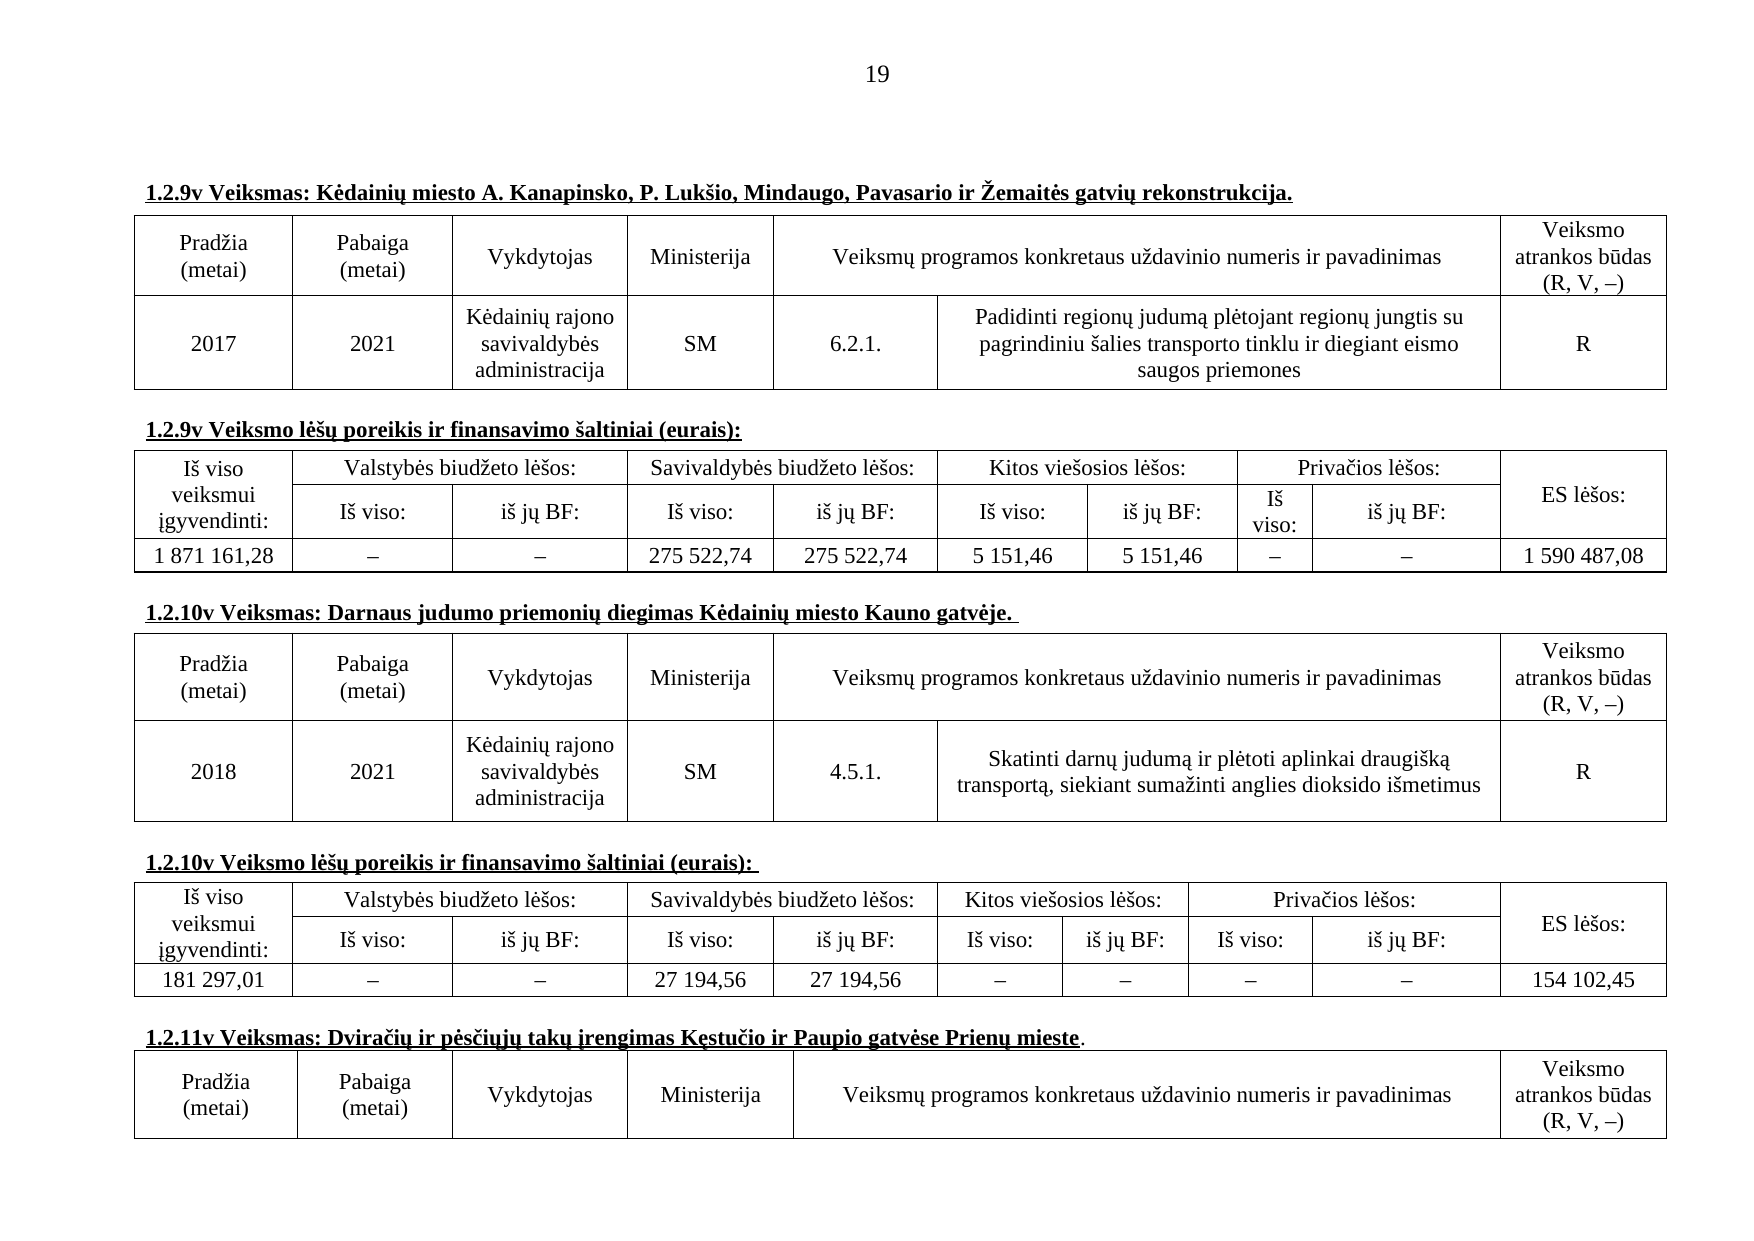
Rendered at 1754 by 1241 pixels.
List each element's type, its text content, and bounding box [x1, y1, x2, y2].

table_cell – [453, 539, 627, 571]
table_cell – [1313, 964, 1500, 996]
table_cell Iš viso: [293, 485, 452, 538]
table_cell Kitos viešosios lėšos: [938, 451, 1237, 484]
table_cell Veiksmo atrankos būdas (R, V, –) [1501, 1051, 1666, 1137]
table_cell 4.5.1. [774, 721, 937, 821]
table_cell iš jų BF: [1063, 917, 1188, 962]
table_cell 1.2.9v Veiksmo lėšų poreikis ir finansavimo šaltiniai (eurais): [134, 390, 1666, 450]
table_cell Veiksmų programos konkretaus uždavinio numeris ir pavadinimas [774, 634, 1500, 720]
table_cell Iš viso veiksmui įgyvendinti: [135, 883, 292, 962]
table_cell [128, 538, 134, 571]
table_cell Ministerija [628, 216, 773, 295]
table_cell [1667, 963, 1694, 996]
table_cell 5 151,46 [938, 539, 1087, 571]
table_cell [128, 916, 134, 962]
table_cell [1667, 633, 1694, 720]
table_cell [1667, 720, 1694, 821]
table_cell Padidinti regionų judumą plėtojant regionų jungtis su pagrindiniu šalies transporto tinklu ir diegiant eismo saugos priemones [938, 296, 1500, 389]
table_cell [128, 963, 134, 996]
table_cell iš jų BF: [453, 485, 627, 538]
table_cell Veiksmo atrankos būdas (R, V, –) [1501, 634, 1666, 720]
table_cell Vykdytojas [453, 634, 627, 720]
table_cell 1.2.10v Veiksmo lėšų poreikis ir finansavimo šaltiniai (eurais): [134, 822, 1666, 882]
table_cell – [453, 964, 627, 996]
table_header 1.2.9v Veiksmas: Kėdainių miesto A. Kanapinsko, P. Lukšio, Mindaugo, Pavasario ir Žemaitės gatvių rekonstrukcija. [134, 145, 1666, 215]
table_cell Pradžia (metai) [135, 634, 292, 720]
table_cell iš jų BF: [1313, 485, 1500, 538]
table_cell [128, 389, 134, 450]
table_cell 5 151,46 [1088, 539, 1237, 571]
table_cell iš jų BF: [774, 485, 937, 538]
table_cell Ministerija [628, 634, 773, 720]
table_cell Savivaldybės biudžeto lėšos: [628, 883, 937, 916]
table_cell Iš viso: [938, 485, 1087, 538]
table_cell Veiksmų programos konkretaus uždavinio numeris ir pavadinimas [774, 216, 1500, 295]
table_cell – [938, 964, 1062, 996]
table_cell [1667, 538, 1694, 571]
table_cell [128, 882, 134, 916]
table_cell Iš viso: [1189, 917, 1312, 962]
table_cell – [1063, 964, 1188, 996]
table_header [128, 145, 134, 215]
table_cell Veiksmų programos konkretaus uždavinio numeris ir pavadinimas [794, 1051, 1500, 1137]
table_cell Iš viso: [628, 485, 773, 538]
table_cell 2021 [293, 296, 452, 389]
table_cell Pradžia (metai) [135, 1051, 297, 1137]
table_cell Pradžia (metai) [135, 216, 292, 295]
table_cell Kėdainių rajono savivaldybės administracija [453, 721, 627, 821]
table_cell – [293, 539, 452, 571]
table_cell SM [628, 296, 773, 389]
table_cell 1 590 487,08 [1501, 539, 1666, 571]
table_cell – [1189, 964, 1312, 996]
table_cell SM [628, 721, 773, 821]
table_cell [1667, 295, 1694, 389]
table_cell iš jų BF: [1313, 917, 1500, 962]
table_cell Kitos viešosios lėšos: [938, 883, 1188, 916]
table_cell 27 194,56 [628, 964, 773, 996]
table_cell Privačios lėšos: [1238, 451, 1500, 484]
table_cell Valstybės biudžeto lėšos: [293, 883, 627, 916]
table_cell 275 522,74 [628, 539, 773, 571]
table_cell [1666, 571, 1694, 632]
table_cell 1.2.10v Veiksmas: Darnaus judumo priemonių diegimas Kėdainių miesto Kauno gatvėje. [134, 573, 1666, 632]
table_cell 275 522,74 [774, 539, 937, 571]
table_header [1666, 145, 1694, 215]
table_cell 2018 [135, 721, 292, 821]
table_cell R [1501, 721, 1666, 821]
table_cell Ministerija [628, 1051, 793, 1137]
table_cell Iš viso: [628, 917, 773, 962]
table_cell 27 194,56 [774, 964, 937, 996]
table_cell [1666, 821, 1694, 882]
table_cell [1667, 1050, 1694, 1137]
table_cell [128, 450, 134, 484]
table_cell iš jų BF: [453, 917, 627, 962]
table_cell Iš viso: [293, 917, 452, 962]
table_cell Privačios lėšos: [1189, 883, 1500, 916]
table_cell ES lėšos: [1501, 883, 1666, 962]
table_cell ES lėšos: [1501, 451, 1666, 538]
table_cell [128, 484, 134, 538]
table_cell [128, 1050, 134, 1137]
table_cell [1667, 882, 1694, 916]
table_cell R [1501, 296, 1666, 389]
table_cell Savivaldybės biudžeto lėšos: [628, 451, 937, 484]
table_cell [128, 996, 134, 1050]
table_cell Pabaiga (metai) [293, 216, 452, 295]
table_cell 1.2.11v Veiksmas: Dviračių ir pėsčiųjų takų įrengimas Kęstučio ir Paupio gatvėse Prienų mieste. [134, 997, 1666, 1050]
table_cell Kėdainių rajono savivaldybės administracija [453, 296, 627, 389]
table_cell Iš viso veiksmui įgyvendinti: [135, 451, 292, 538]
table_cell [1666, 389, 1694, 450]
table_cell [128, 571, 134, 632]
table_cell Vykdytojas [453, 216, 627, 295]
table_cell [128, 215, 134, 295]
table_cell 2021 [293, 721, 452, 821]
table_cell Vykdytojas [453, 1051, 627, 1137]
table_cell [1667, 916, 1694, 962]
table_cell Skatinti darnų judumą ir plėtoti aplinkai draugišką transportą, siekiant sumažinti anglies dioksido išmetimus [938, 721, 1500, 821]
table_cell Veiksmo atrankos būdas (R, V, –) [1501, 216, 1666, 295]
table_cell [1667, 450, 1694, 484]
table_cell 1 871 161,28 [135, 539, 292, 571]
table_cell [128, 295, 134, 389]
table_cell – [1313, 539, 1500, 571]
table_cell Iš viso: [1238, 485, 1312, 538]
table_cell – [1238, 539, 1312, 571]
table_cell iš jų BF: [774, 917, 937, 962]
table_cell 6.2.1. [774, 296, 937, 389]
table_cell [128, 821, 134, 882]
table_cell 154 102,45 [1501, 964, 1666, 996]
table_cell Pabaiga (metai) [293, 634, 452, 720]
table_cell [1667, 215, 1694, 295]
table_cell 2017 [135, 296, 292, 389]
table_cell iš jų BF: [1088, 485, 1237, 538]
table_cell [1667, 484, 1694, 538]
table_cell Pabaiga (metai) [298, 1051, 452, 1137]
table_cell 181 297,01 [135, 964, 292, 996]
table_cell Valstybės biudžeto lėšos: [293, 451, 627, 484]
table_cell Iš viso: [938, 917, 1062, 962]
table_cell [128, 633, 134, 720]
table_cell [1666, 996, 1694, 1050]
table_cell – [293, 964, 452, 996]
table_cell [128, 720, 134, 821]
